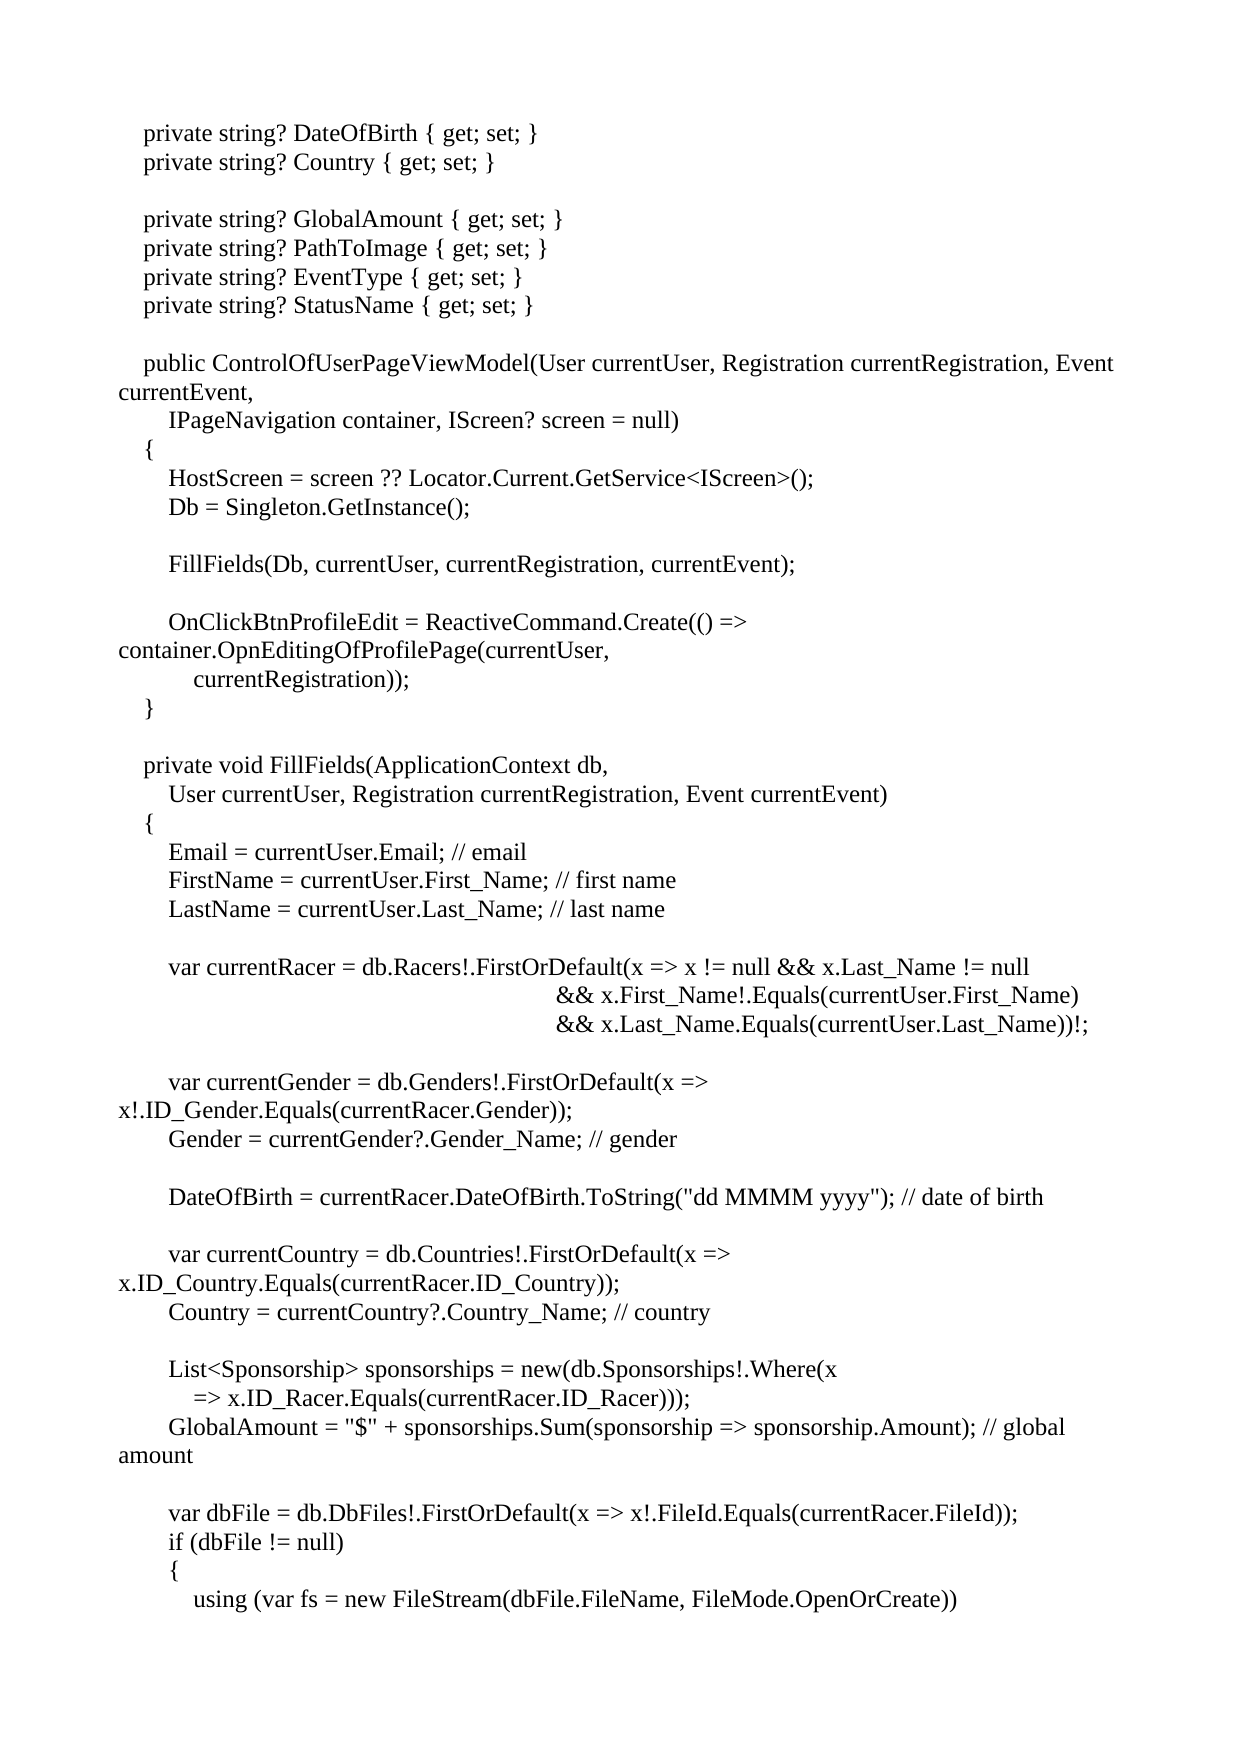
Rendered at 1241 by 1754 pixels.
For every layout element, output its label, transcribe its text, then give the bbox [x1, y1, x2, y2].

subtitle private string? DateOfBirth { get; set; } private string? Country { get; set; } private string? GlobalAmount { get; set; } private string? PathToImage { get; set; } private string? EventType { get; set; } private string? StatusName { get; set; } public ControlOfUserPageViewModel(User currentUser, Registration currentRegistration, Event currentEvent, IPageNavigation container, IScreen? screen = null) { HostScreen = screen ?? Locator.Current.GetService<IScreen>(); Db = Singleton.GetInstance(); FillFields(Db, currentUser, currentRegistration, currentEvent); OnClickBtnProfileEdit = ReactiveCommand.Create(() => container.OpnEditingOfProfilePage(currentUser, currentRegistration)); } private void FillFields(ApplicationContext db, User currentUser, Registration currentRegistration, Event currentEvent) { Email = currentUser.Email; // email FirstName = currentUser.First_Name; // first name LastName = currentUser.Last_Name; // last name var currentRacer = db.Racers!.FirstOrDefault(x => x != null && x.Last_Name != null && x.First_Name!.Equals(currentUser.First_Name) && x.Last_Name.Equals(currentUser.Last_Name))!; var currentGender = db.Genders!.FirstOrDefault(x => x!.ID_Gender.Equals(currentRacer.Gender)); Gender = currentGender?.Gender_Name; // gender DateOfBirth = currentRacer.DateOfBirth.ToString("dd MMMM yyyy"); // date of birth var currentCountry = db.Countries!.FirstOrDefault(x => x.ID_Country.Equals(currentRacer.ID_Country)); Country = currentCountry?.Country_Name; // country List<Sponsorship> sponsorships = new(db.Sponsorships!.Where(x => x.ID_Racer.Equals(currentRacer.ID_Racer))); GlobalAmount = "$" + sponsorships.Sum(sponsorship => sponsorship.Amount); // global amount var dbFile = db.DbFiles!.FirstOrDefault(x => x!.FileId.Equals(currentRacer.FileId)); if (dbFile != null) { using (var fs = new FileStream(dbFile.FileName, FileMode.OpenOrCreate)) [118, 118, 1122, 1613]
